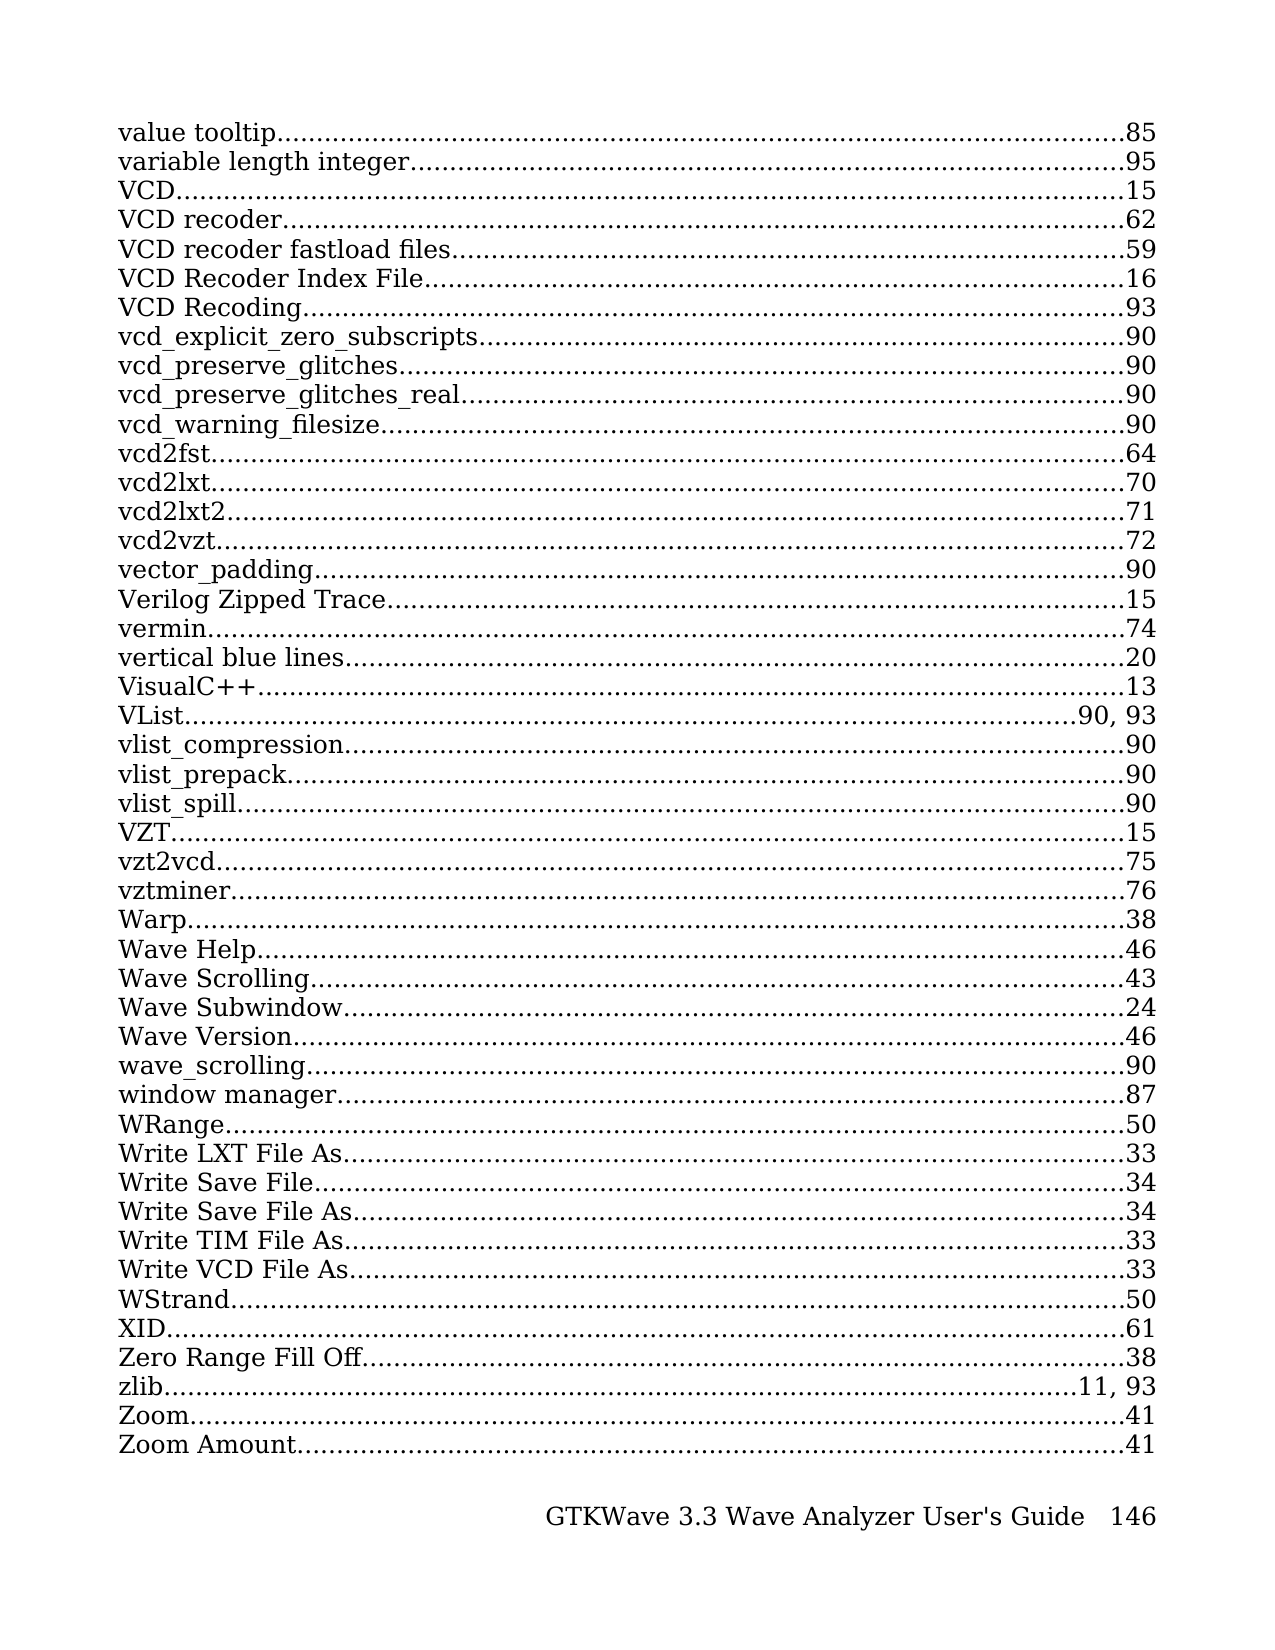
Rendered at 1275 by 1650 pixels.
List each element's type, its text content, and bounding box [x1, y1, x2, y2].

text vlist_prepack 90 [118, 760, 1157, 789]
text XID 61 [118, 1314, 1157, 1343]
text window manager 87 [118, 1081, 1157, 1110]
text vcd_preserve_glitches 90 [118, 351, 1157, 381]
text VCD recoder fastload files 59 [118, 235, 1157, 264]
text wave_scrolling 90 [118, 1051, 1157, 1081]
text VList 90, 93 [118, 701, 1157, 731]
text Write Save File 34 [118, 1168, 1157, 1197]
text Wave Subwindow 24 [118, 993, 1157, 1022]
text VCD Recoder Index File 16 [118, 264, 1157, 293]
text vcd2lxt2 71 [118, 497, 1157, 526]
text zlib 11, 93 [118, 1372, 1157, 1401]
text VCD recoder 62 [118, 206, 1157, 235]
text Wave Scrolling 43 [118, 964, 1157, 993]
text WStrand 50 [118, 1285, 1157, 1314]
text vcd_warning_filesize 90 [118, 410, 1157, 439]
text VCD Recoding 93 [118, 293, 1157, 322]
text vzt2vcd 75 [118, 847, 1157, 876]
text variable length integer 95 [118, 147, 1157, 176]
text vector_padding 90 [118, 556, 1157, 585]
text Write TIM File As 33 [118, 1226, 1157, 1256]
text Write VCD File As 33 [118, 1256, 1157, 1285]
text Verilog Zipped Trace 15 [118, 585, 1157, 614]
text VZT 15 [118, 818, 1157, 847]
text vertical blue lines 20 [118, 643, 1157, 672]
text vcd2lxt 70 [118, 468, 1157, 497]
text vcd_explicit_zero_subscripts 90 [118, 322, 1157, 351]
text vermin 74 [118, 614, 1157, 643]
text Warp 38 [118, 906, 1157, 935]
text VCD 15 [118, 176, 1157, 206]
text VisualC++ 13 [118, 672, 1157, 701]
text Wave Version 46 [118, 1022, 1157, 1051]
text Zoom Amount 41 [118, 1431, 1157, 1460]
text Zoom 41 [118, 1401, 1157, 1431]
text value tooltip 85 [118, 118, 1157, 147]
text Write Save File As 34 [118, 1197, 1157, 1226]
text vztminer 76 [118, 876, 1157, 906]
text Wave Help 46 [118, 935, 1157, 964]
text Zero Range Fill Off 38 [118, 1343, 1157, 1372]
text vcd2fst 64 [118, 439, 1157, 468]
text WRange 50 [118, 1110, 1157, 1139]
text Write LXT File As 33 [118, 1139, 1157, 1168]
text vlist_compression 90 [118, 731, 1157, 760]
text vlist_spill 90 [118, 789, 1157, 818]
text vcd2vzt 72 [118, 526, 1157, 556]
text vcd_preserve_glitches_real 90 [118, 381, 1157, 410]
